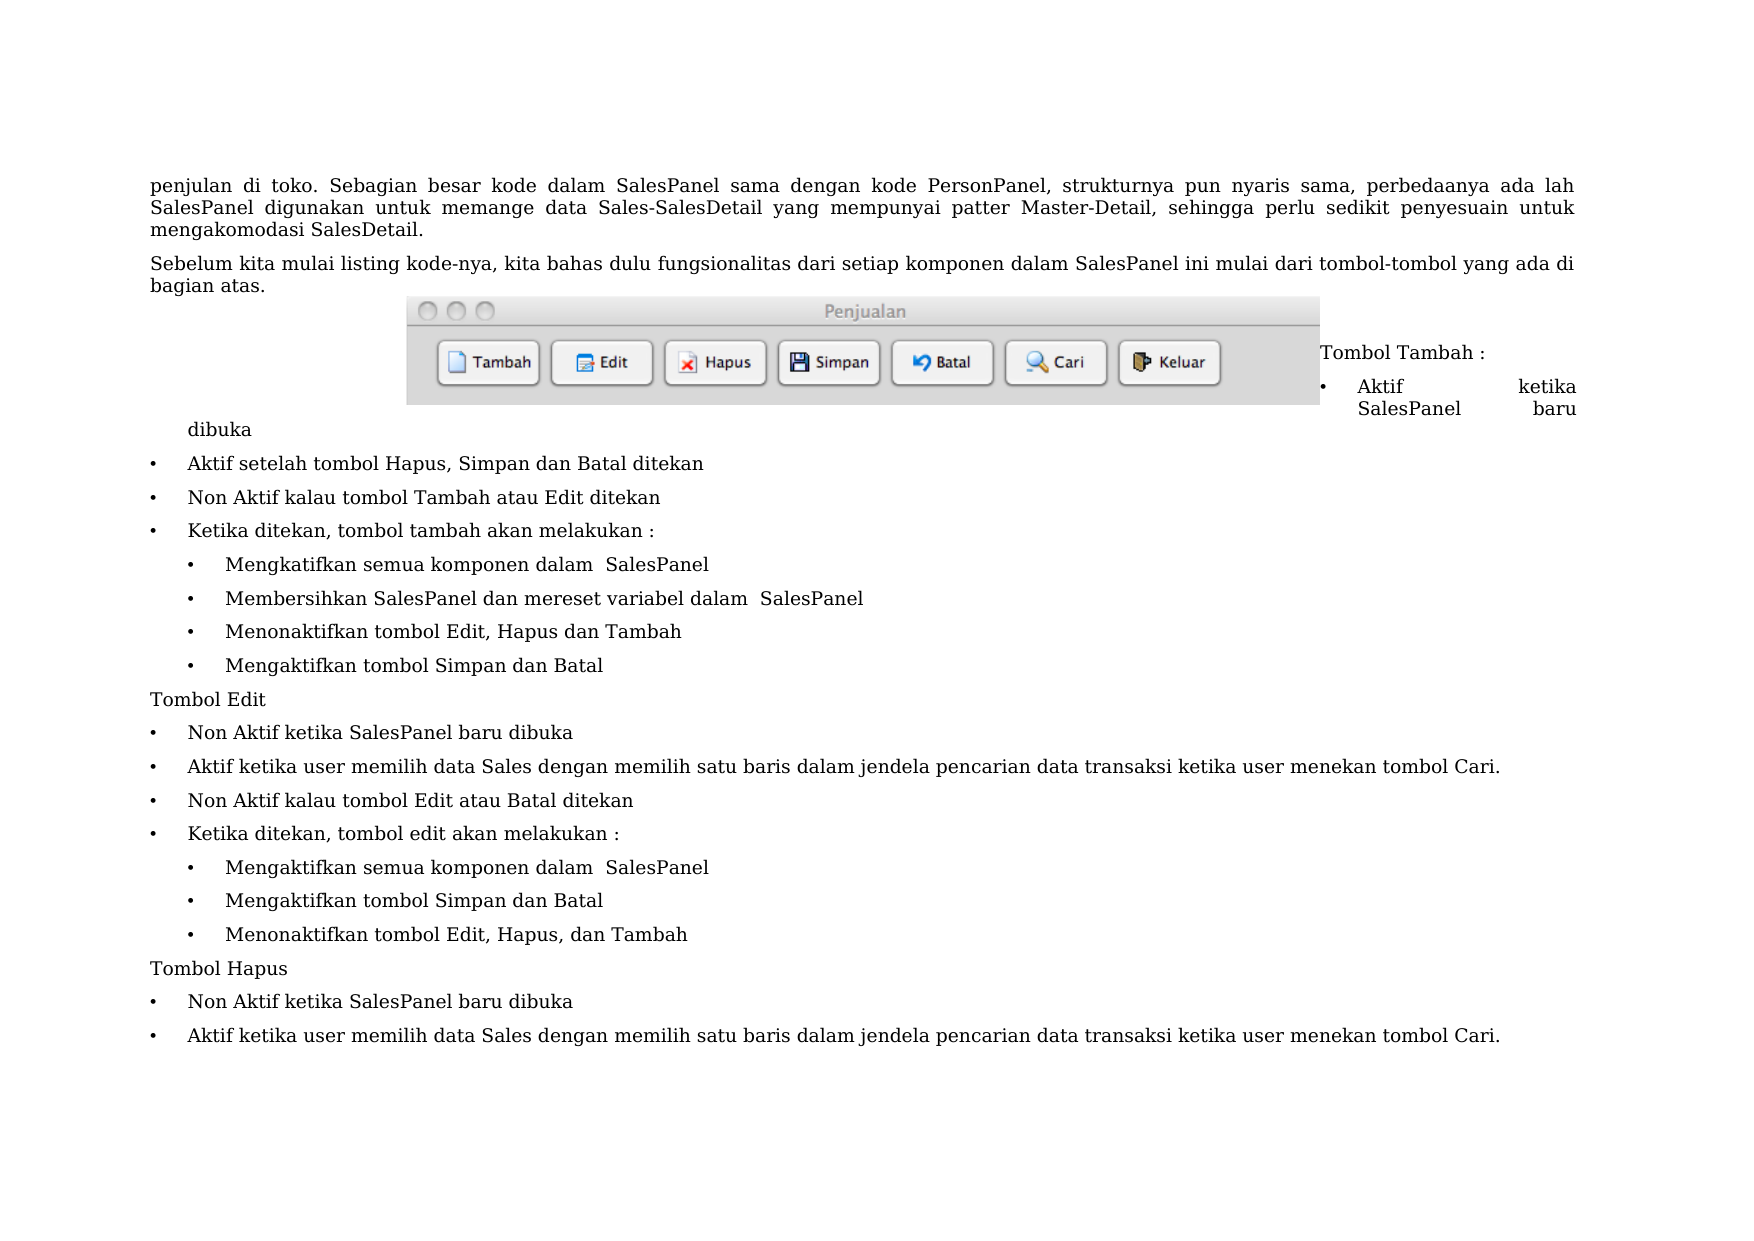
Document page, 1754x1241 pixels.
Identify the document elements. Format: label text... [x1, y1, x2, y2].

picture [406, 296, 1320, 405]
text penjulan di toko. Sebagian besar kode dalam SalesPanel sama dengan kode PersonPanel, strukturnya pun nyaris sama, perbedaanya ada lah SalesPanel digunakan untuk memange data Sales-SalesDetail yang mempunyai patter Master-Detail, sehingga perlu sedikit penyesuain untuk mengakomodasi SalesDetail. [150, 176, 1577, 241]
list Mengkatifkan semua komponen dalam SalesPanel [187, 554, 1577, 576]
text Tombol Hapus [150, 958, 1577, 980]
list Mengaktifkan semua komponen dalam SalesPanel [187, 857, 1577, 879]
list Ketika ditekan, tombol tambah akan melakukan : [150, 520, 1577, 542]
list Aktif setelah tombol Hapus, Simpan dan Batal ditekan [150, 453, 1577, 475]
list Non Aktif ketika SalesPanel baru dibuka [150, 722, 1577, 744]
list Mengaktifkan tombol Simpan dan Batal [187, 891, 1577, 912]
list Non Aktif ketika SalesPanel baru dibuka [150, 991, 1577, 1013]
list Aktif ketika user memilih data Sales dengan memilih satu baris dalam jendela pencarian data transaksi ketika user menekan tombol Cari. [150, 756, 1577, 778]
list Mengaktifkan tombol Simpan dan Batal [187, 655, 1577, 677]
text Sebelum kita mulai listing kode-nya, kita bahas dulu fungsionalitas dari setiap komponen dalam SalesPanel ini mulai dari tombol-tombol yang ada di bagian atas. [150, 253, 1577, 297]
text [150, 342, 406, 364]
list Menonaktifkan tombol Edit, Hapus dan Tambah [187, 621, 1577, 643]
list Membersihkan SalesPanel dan mereset variabel dalam SalesPanel [187, 588, 1577, 609]
list Ketika ditekan, tombol edit akan melakukan : [150, 823, 1577, 845]
list Menonaktifkan tombol Edit, Hapus, dan Tambah [187, 924, 1577, 946]
text Tombol Edit [150, 689, 1577, 711]
list Non Aktif kalau tombol Tambah atau Edit ditekan [150, 487, 1577, 509]
list Non Aktif kalau tombol Edit atau Batal ditekan [150, 789, 1577, 811]
list Aktif ketika SalesPanel baru dibuka [150, 376, 1577, 441]
text Tombol Tambah : [1320, 342, 1577, 364]
list Aktif ketika user memilih data Sales dengan memilih satu baris dalam jendela pencarian data transaksi ketika user menekan tombol Cari. [150, 1025, 1577, 1047]
